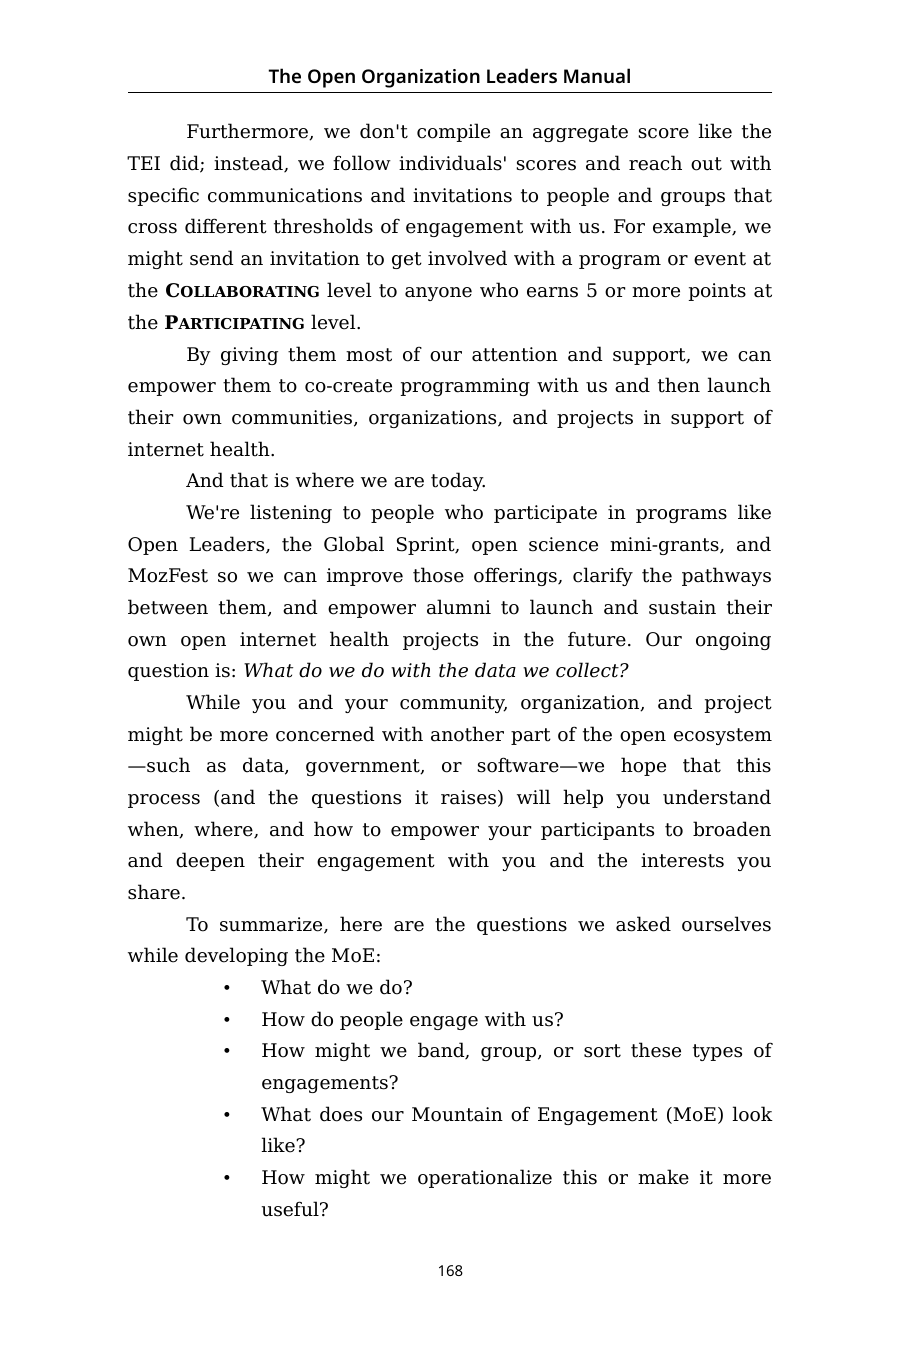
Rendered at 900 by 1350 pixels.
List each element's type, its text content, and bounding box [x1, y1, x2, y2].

text While you and your community, organization, and project might be more concerned with another part of the open ecosystem—such as data, government, or software—we hope that this process (and the questions it raises) will help you understand when, where, and how to empower your participants to broaden and deepen their engagement with you and the interests you share. [127, 692, 772, 904]
text And that is where we are today. [127, 470, 772, 492]
list What does our Mountain of Engagement (MoE) look like? [223, 1104, 772, 1157]
text By giving them most of our attention and support, we can empower them to co-create programming with us and then launch their own communities, organizations, and projects in support of internet health. [127, 344, 772, 461]
list How might we band, group, or sort these types of engagements? [223, 1040, 772, 1094]
text We're listening to people who participate in programs like Open Leaders, the Global Sprint, open science mini-grants, and MozFest so we can improve those offerings, clarify the pathways between them, and empower alumni to launch and sustain their own open internet health projects in the future. Our ongoing question is: What do we do with the data we collect? [127, 502, 772, 682]
list How might we operationalize this or make it more useful? [223, 1167, 772, 1221]
list How do people engage with us? [223, 1009, 772, 1031]
text Furthermore, we don't compile an aggregate score like the TEI did; instead, we follow individuals' scores and reach out with specific communications and invitations to people and groups that cross different thresholds of engagement with us. For example, we might send an invitation to get involved with a program or event at the Collaborating level to anyone who earns 5 or more points at the Participating level. [127, 121, 772, 334]
text To summarize, here are the questions we asked ourselves while developing the MoE: [127, 914, 772, 967]
list What do we do? [223, 977, 772, 999]
